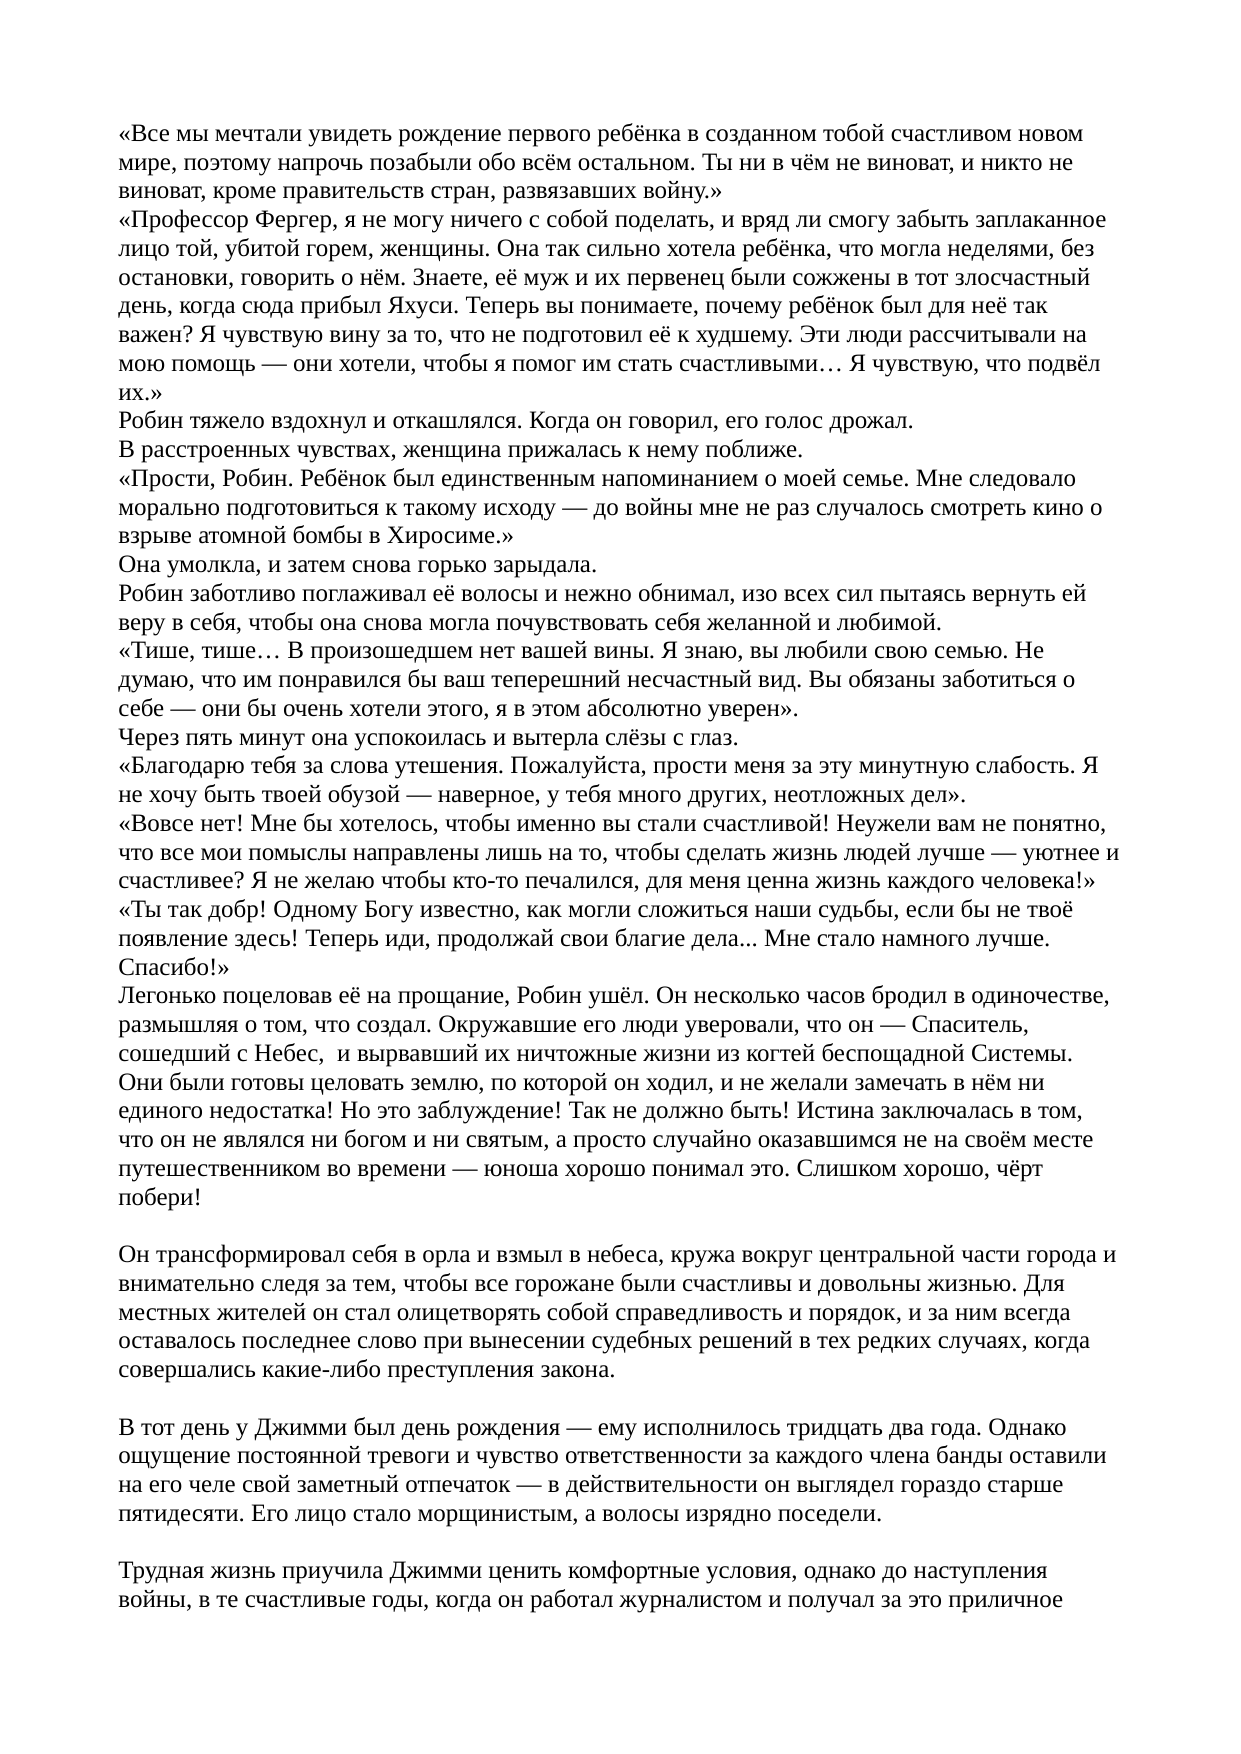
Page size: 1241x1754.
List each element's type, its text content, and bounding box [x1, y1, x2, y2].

text «Ты так добр! Одному Богу известно, как могли сложиться наши судьбы, если бы не твоё появление здесь! Теперь иди, продолжай свои благие дела... Мне стало намного лучше. Спасибо!» [118, 894, 1122, 981]
text «Прости, Робин. Ребёнок был единственным напоминанием о моей семье. Мне следовало морально подготовиться к такому исходу — до войны мне не раз случалось смотреть кино о взрыве атомной бомбы в Хиросиме.» [118, 463, 1122, 549]
text Легонько поцеловав её на прощание, Робин ушёл. Он несколько часов бродил в одиночестве, размышляя о том, что создал. Окружавшие его люди уверовали, что он — Спаситель, сошедший с Небес, и вырвавший их ничтожные жизни из когтей беспощадной Системы. Они были готовы целовать землю, по которой он ходил, и не желали замечать в нём ни единого недостатка! Но это заблуждение! Так не должно быть! Истина заключалась в том, что он не являлся ни богом и ни святым, а просто случайно оказавшимся не на своём месте путешественником во времени — юноша хорошо понимал это. Слишком хорошо, чёрт побери! [118, 981, 1122, 1211]
text «Все мы мечтали увидеть рождение первого ребёнка в созданном тобой счастливом новом мире, поэтому напрочь позабыли обо всём остальном. Ты ни в чём не виноват, и никто не виноват, кроме правительств стран, развязавших войну.» [118, 118, 1122, 204]
text Она умолкла, и затем снова горько зарыдала. [118, 549, 1122, 578]
text «Благодарю тебя за слова утешения. Пожалуйста, прости меня за эту минутную слабость. Я не хочу быть твоей обузой — наверное, у тебя много других, неотложных дел». [118, 751, 1122, 808]
text В расстроенных чувствах, женщина прижалась к нему поближе. [118, 434, 1122, 463]
text «Профессор Фергер, я не могу ничего с собой поделать, и вряд ли смогу забыть заплаканное лицо той, убитой горем, женщины. Она так сильно хотела ребёнка, что могла неделями, без остановки, говорить о нём. Знаете, её муж и их первенец были сожжены в тот злосчастный день, когда сюда прибыл Яхуси. Теперь вы понимаете, почему ребёнок был для неё так важен? Я чувствую вину за то, что не подготовил её к худшему. Эти люди рассчитывали на мою помощь — они хотели, чтобы я помог им стать счастливыми… Я чувствую, что подвёл их.» [118, 204, 1122, 406]
text Через пять минут она успокоилась и вытерла слёзы с глаз. [118, 722, 1122, 751]
text Он трансформировал себя в орла и взмыл в небеса, кружа вокруг центральной части города и внимательно следя за тем, чтобы все горожане были счастливы и довольны жизнью. Для местных жителей он стал олицетворять собой справедливость и порядок, и за ним всегда оставалось последнее слово при вынесении судебных решений в тех редких случаях, когда совершались какие-либо преступления закона. [118, 1239, 1122, 1383]
text В тот день у Джимми был день рождения — ему исполнилось тридцать два года. Однако ощущение постоянной тревоги и чувство ответственности за каждого члена банды оставили на его челе свой заметный отпечаток — в действительности он выглядел гораздо старше пятидесяти. Его лицо стало морщинистым, а волосы изрядно поседели. [118, 1412, 1122, 1527]
text «Тише, тише… В произошедшем нет вашей вины. Я знаю, вы любили свою семью. Не думаю, что им понравился бы ваш теперешний несчастный вид. Вы обязаны заботиться о себе — они бы очень хотели этого, я в этом абсолютно уверен». [118, 636, 1122, 722]
text Трудная жизнь приучила Джимми ценить комфортные условия, однако до наступления войны, в те счастливые годы, когда он работал журналистом и получал за это приличное [118, 1556, 1122, 1613]
text Робин заботливо поглаживал её волосы и нежно обнимал, изо всех сил пытаясь вернуть ей веру в себя, чтобы она снова могла почувствовать себя желанной и любимой. [118, 578, 1122, 636]
text «Вовсе нет! Мне бы хотелось, чтобы именно вы стали счастливой! Неужели вам не понятно, что все мои помыслы направлены лишь на то, чтобы сделать жизнь людей лучше — уютнее и счастливее? Я не желаю чтобы кто-то печалился, для меня ценна жизнь каждого человека!» [118, 808, 1122, 894]
text Робин тяжело вздохнул и откашлялся. Когда он говорил, его голос дрожал. [118, 406, 1122, 434]
